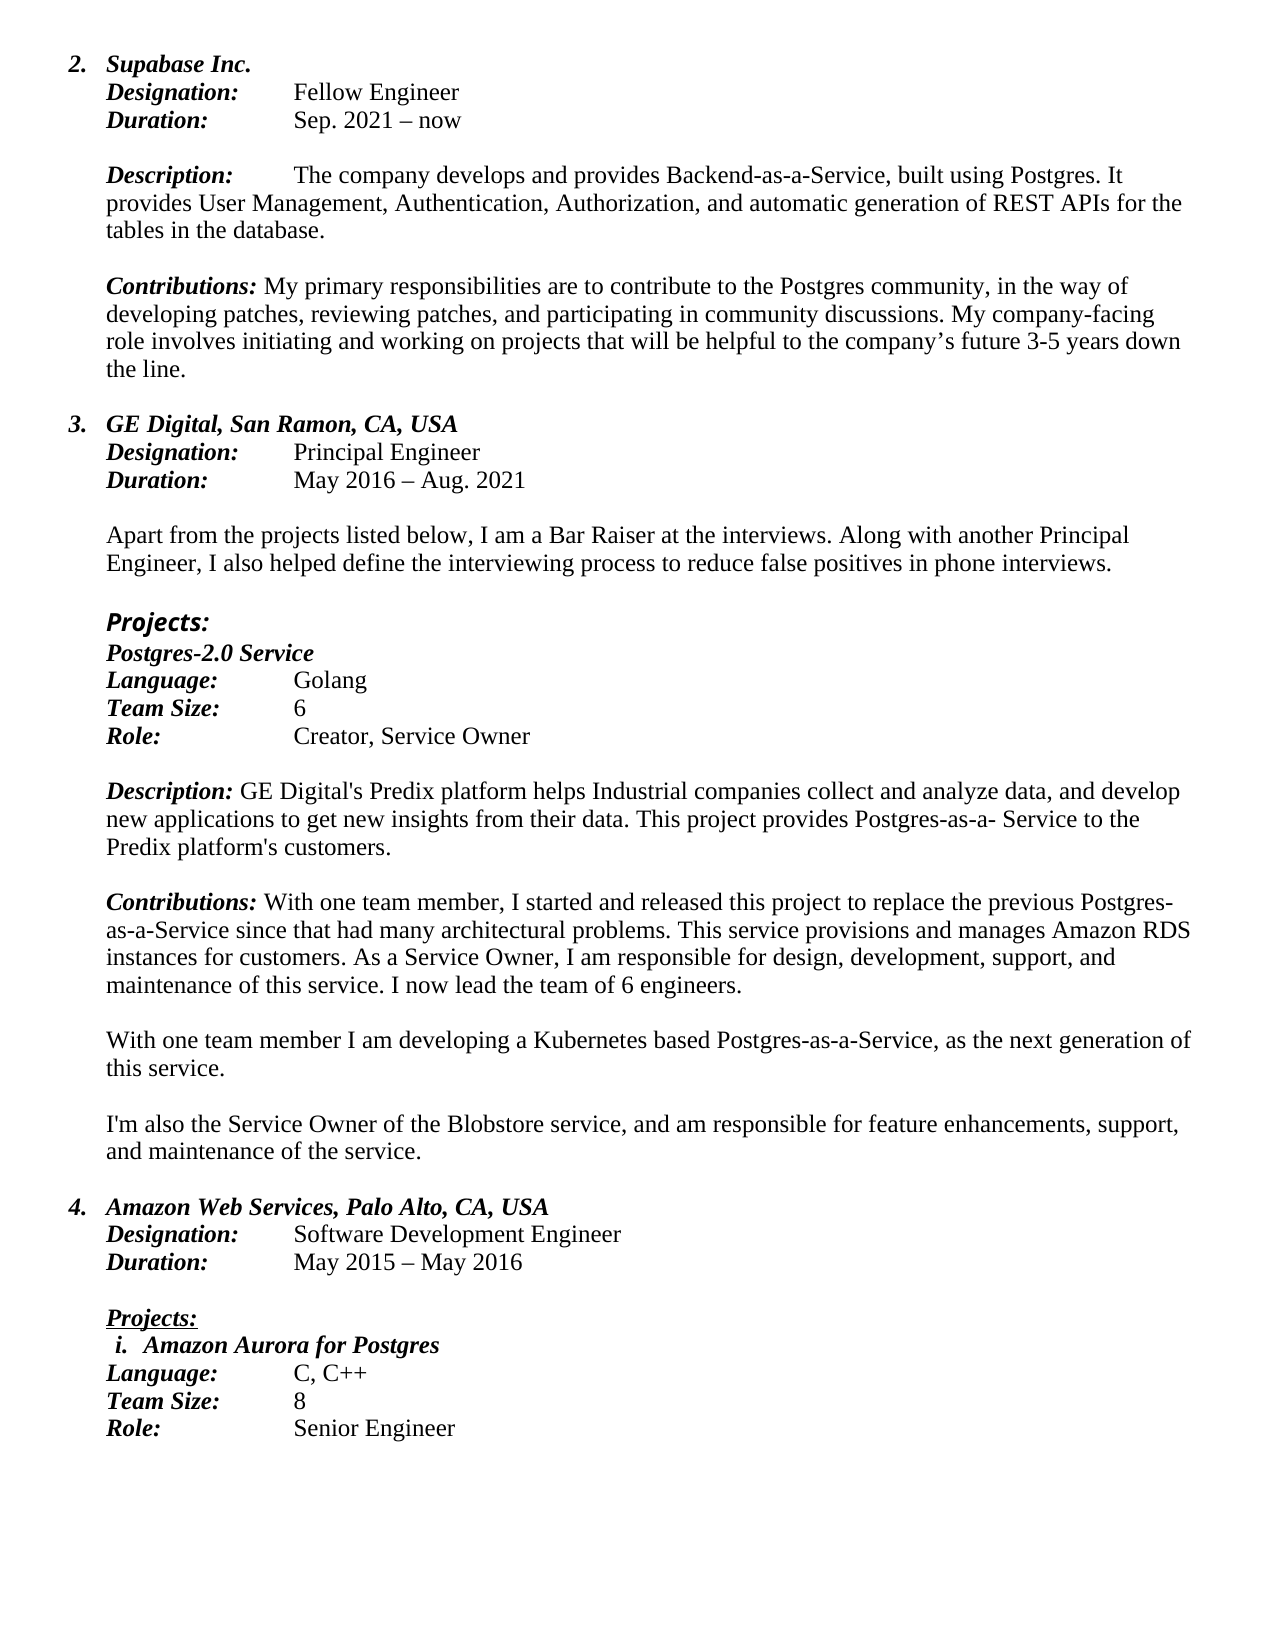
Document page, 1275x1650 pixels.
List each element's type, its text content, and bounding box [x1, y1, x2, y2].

text Team Size: 6 [106, 694, 1193, 722]
text Projects: [106, 604, 1193, 639]
text Language: Golang [106, 666, 1193, 694]
text Contributions: My primary responsibilities are to contribute to the Postgres community, in the way of developing patches, reviewing patches, and participating in community discussions. My company-facing role involves initiating and working on projects that will be helpful to the company’s future 3-5 years down the line. [68, 272, 1193, 383]
list Duration: May 2015 – May 2016 [68, 1248, 1193, 1276]
text I'm also the Service Owner of the Blobstore service, and am responsible for feature enhancements, support, and maintenance of the service. [106, 1110, 1193, 1165]
text With one team member I am developing a Kubernetes based Postgres-as-a-Service, as the next generation of this service. [106, 1027, 1193, 1082]
list Duration: Sep. 2021 – now [68, 106, 1193, 133]
list Team Size: 8 [106, 1387, 1193, 1414]
text Engineer, I also helped define the interviewing process to reduce false positives in phone interviews. [106, 549, 1193, 577]
list Designation: Fellow Engineer [68, 78, 1193, 106]
text Description: GE Digital's Predix platform helps Industrial companies collect and analyze data, and develop new applications to get new insights from their data. This project provides Postgres-as-a- Service to the Predix platform's customers. [106, 777, 1193, 860]
text Contributions: With one team member, I started and released this project to replace the previous Postgres-as-a-Service since that had many architectural problems. This service provisions and manages Amazon RDS instances for customers. As a Service Owner, I am responsible for design, development, support, and maintenance of this service. I now lead the team of 6 engineers. [106, 888, 1193, 999]
list Amazon Aurora for Postgres [106, 1331, 1193, 1359]
text Description: The company develops and provides Backend-as-a-Service, built using Postgres. It provides User Management, Authentication, Authorization, and automatic generation of REST APIs for the tables in the database. [68, 161, 1193, 244]
list Duration: May 2016 – Aug. 2021 [68, 466, 1193, 494]
text Role: Creator, Service Owner [106, 722, 1193, 749]
list Amazon Web Services, Palo Alto, CA, USA [68, 1193, 1193, 1221]
list Supabase Inc. [68, 50, 1193, 78]
list Designation: Principal Engineer [68, 438, 1193, 466]
text Postgres-2.0 Service [106, 639, 1193, 666]
list Language: C, C++ [106, 1359, 1193, 1387]
list Designation: Software Development Engineer [68, 1221, 1193, 1248]
list GE Digital, San Ramon, CA, USA [68, 411, 1193, 438]
list Role: Senior Engineer [106, 1414, 1193, 1442]
text Projects: [68, 1304, 1193, 1331]
text Apart from the projects listed below, I am a Bar Raiser at the interviews. Along with another Principal [68, 521, 1212, 549]
